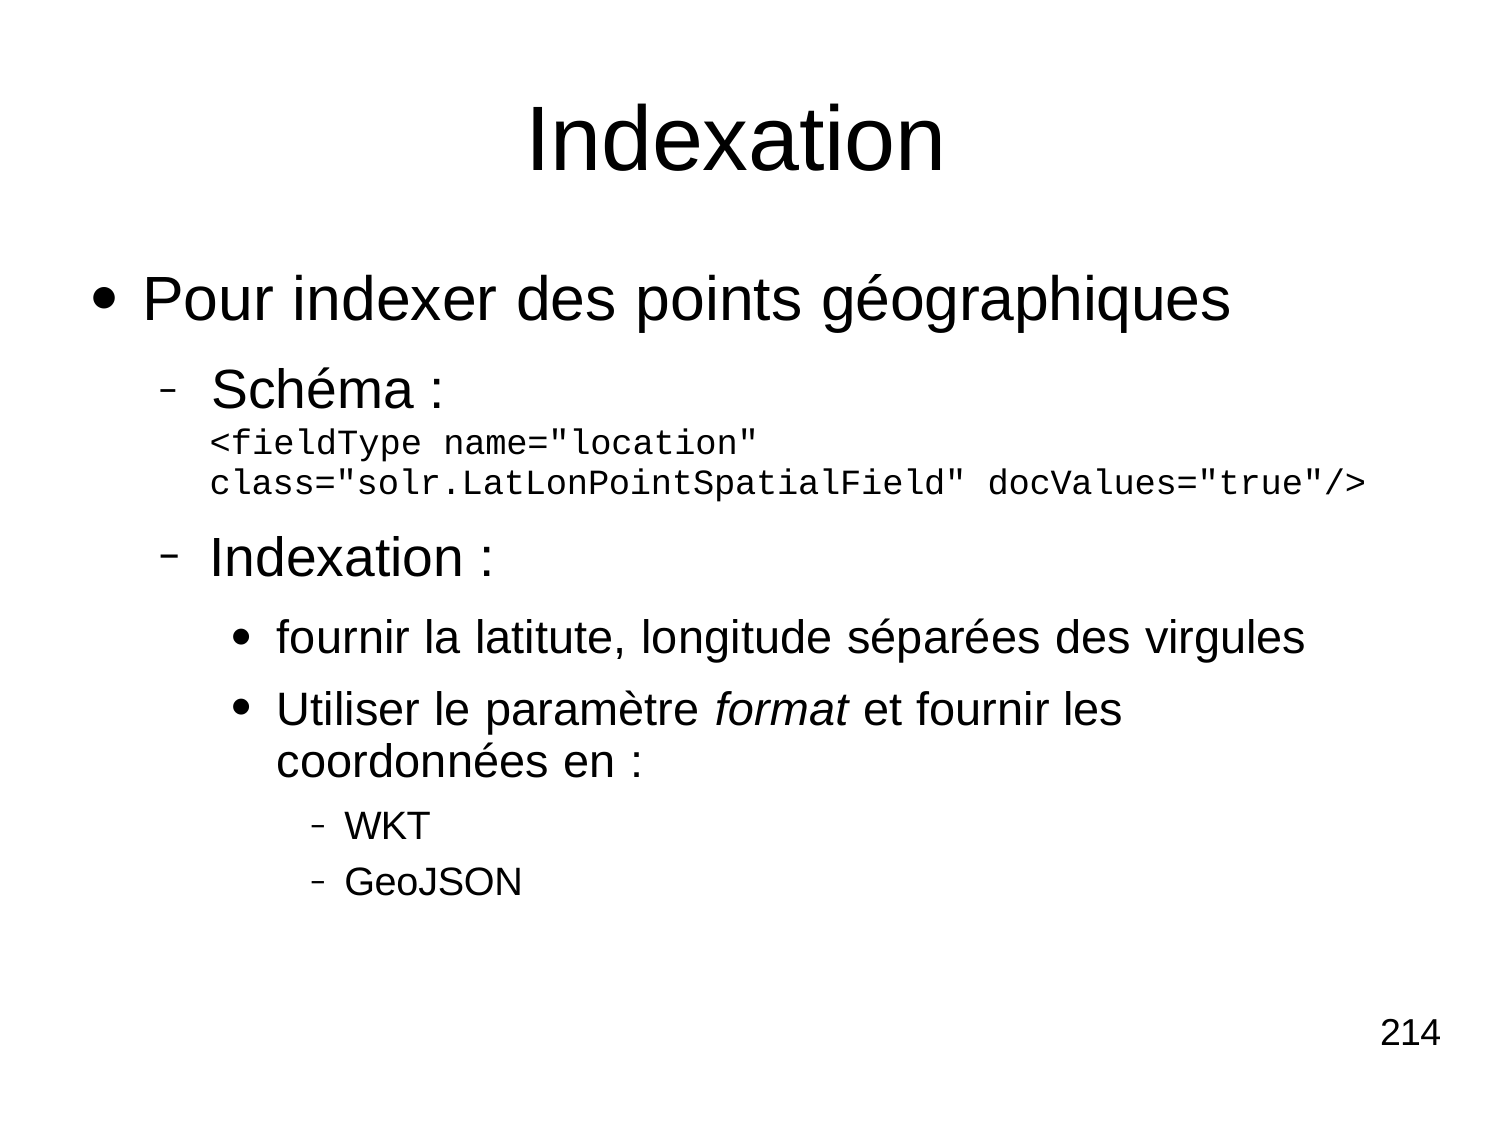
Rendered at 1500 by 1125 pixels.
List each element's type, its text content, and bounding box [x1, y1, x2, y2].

text_box WKT GeoJSON [302, 789, 534, 904]
text_box ● [230, 619, 251, 647]
title Indexation [87, 26, 1413, 267]
text_box ● [230, 688, 251, 717]
text_box – Schéma : <fieldType name="location" class="solr.LatLonPointSpatialField" docValues="true"/> Indexation : [157, 354, 1380, 588]
text_box fournir la latitute, longitude séparées des virgules Utiliser le paramètre format et fournir les coordonnées en : [274, 591, 1312, 788]
slide_number 214 [1373, 1009, 1451, 1125]
text_box ● [89, 275, 117, 311]
text_box Pour indexer des points géographiques [140, 255, 1246, 333]
